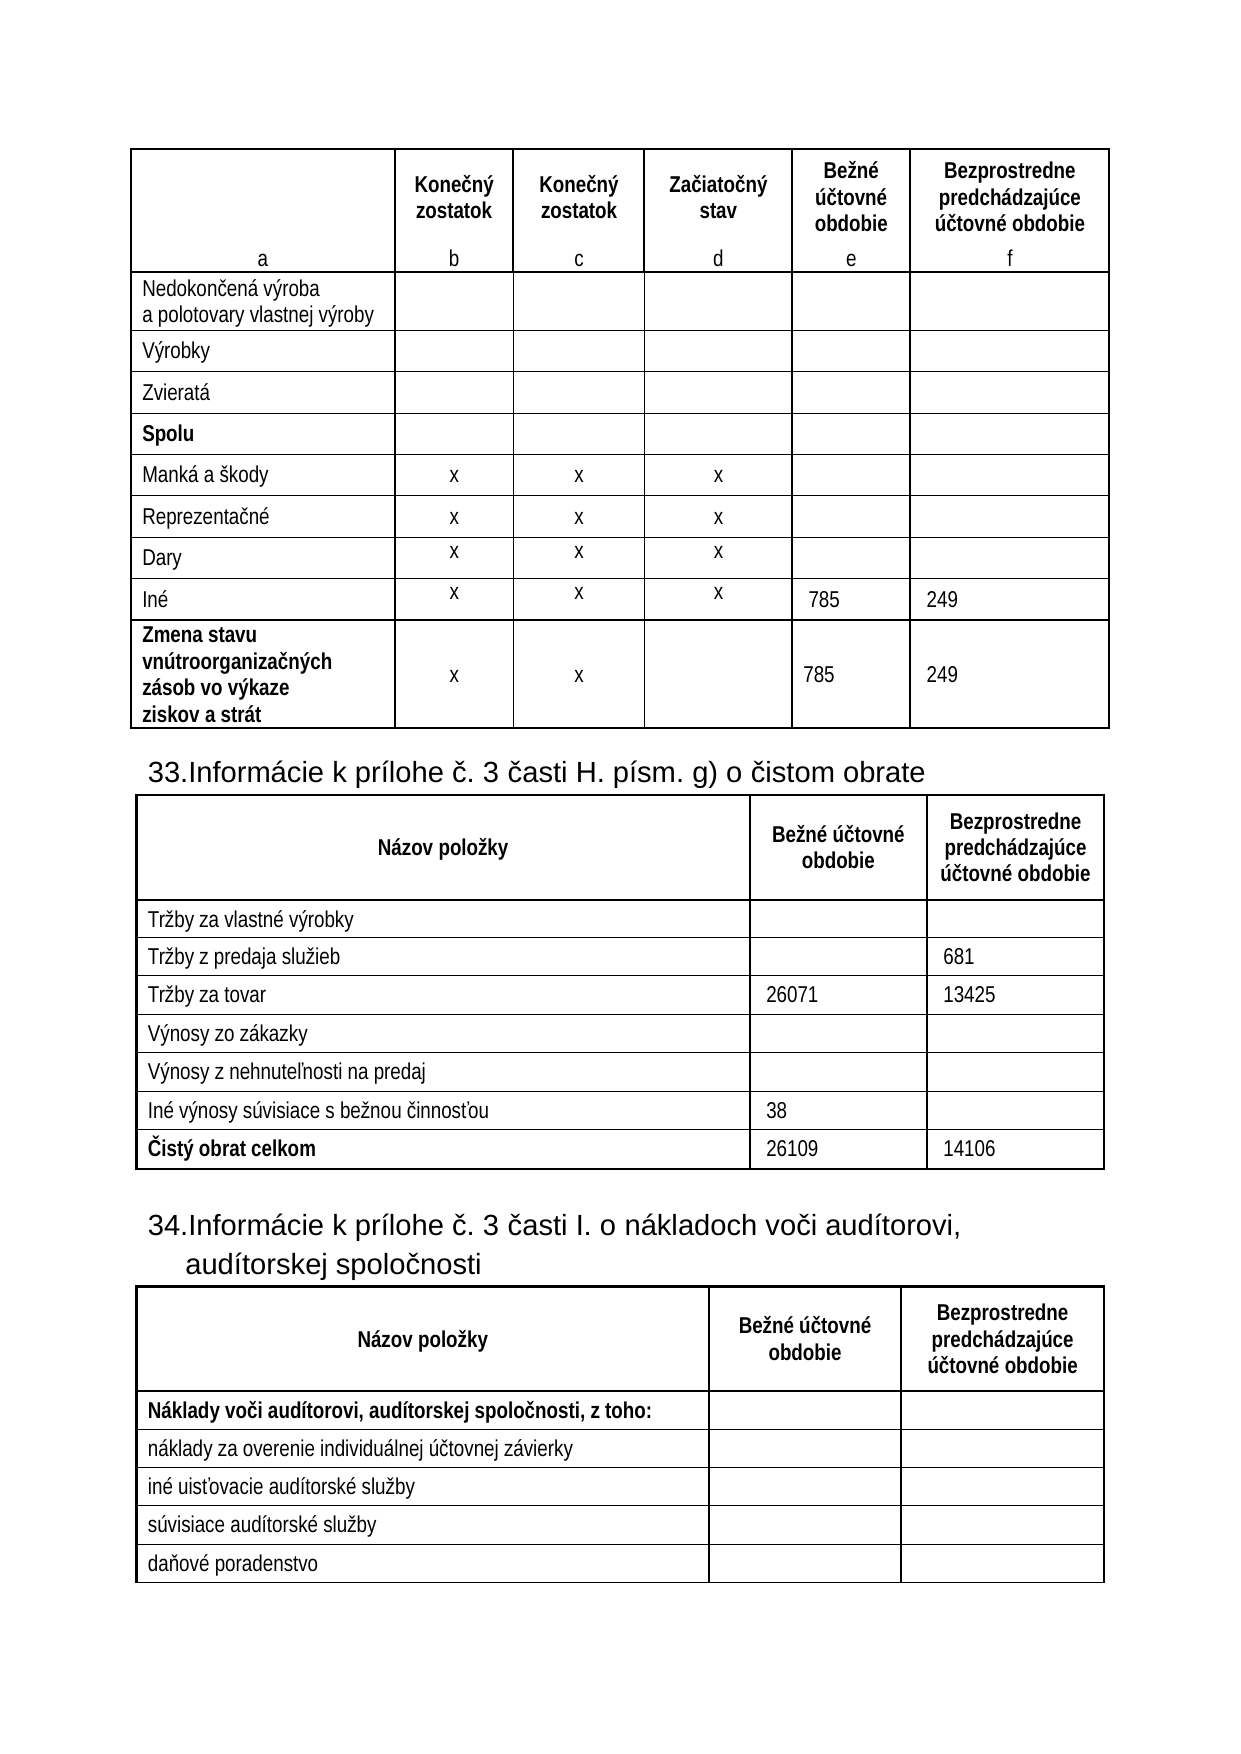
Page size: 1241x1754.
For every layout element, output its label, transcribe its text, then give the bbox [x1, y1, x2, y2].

table_cell Výnosy zo zákazky [138, 1015, 749, 1052]
table_cell [911, 273, 1108, 330]
table_cell f [911, 245, 1108, 271]
table_cell 26109 [751, 1130, 926, 1168]
table_cell [645, 331, 791, 371]
table_cell [793, 372, 909, 413]
table_cell 13425 [928, 976, 1103, 1014]
table_cell [793, 538, 909, 578]
table_cell [710, 1392, 900, 1428]
table_cell b [396, 245, 512, 271]
table_cell x [645, 455, 791, 495]
table_cell Bezprostredne predchádzajúce účtovné obdobie [911, 150, 1108, 244]
table_cell [514, 331, 644, 371]
table_cell [645, 273, 791, 330]
table_cell x [645, 496, 791, 537]
table_cell Iné [132, 579, 394, 619]
table_header Bežné účtovné obdobie [710, 1288, 900, 1390]
table_cell [514, 414, 644, 454]
table_cell daňové poradenstvo [138, 1545, 708, 1582]
table_cell [911, 455, 1108, 495]
table_cell [396, 273, 513, 330]
table_cell x [514, 455, 644, 495]
table_cell [396, 372, 513, 413]
table_cell náklady za overenie individuálnej účtovnej závierky [138, 1430, 708, 1467]
table_header Názov položky [138, 1288, 708, 1390]
table_cell [751, 901, 926, 937]
table_cell Konečný zostatok [514, 150, 643, 244]
table_cell Spolu [132, 414, 394, 454]
table_cell 14106 [928, 1130, 1103, 1168]
table_cell [132, 150, 394, 244]
table_cell [911, 538, 1108, 578]
table_cell 681 [928, 938, 1103, 975]
table_cell [396, 331, 513, 371]
table_header Názov položky [138, 796, 749, 898]
table_cell [710, 1430, 900, 1467]
table_cell Zmena stavu vnútroorganizačných zásob vo výkaze ziskov a strát [132, 621, 394, 727]
table_cell [751, 1015, 926, 1052]
table_cell [902, 1392, 1103, 1428]
table_cell x [396, 455, 513, 495]
table_cell [793, 414, 909, 454]
table_cell [902, 1506, 1103, 1544]
table_cell 785 [793, 621, 909, 727]
table_cell [928, 1092, 1103, 1129]
table_cell [911, 496, 1108, 537]
table_cell 26071 [751, 976, 926, 1014]
table_cell [902, 1468, 1103, 1505]
table_cell Reprezentačné [132, 496, 394, 537]
table_cell [710, 1468, 900, 1505]
table_cell d [645, 245, 791, 271]
table_cell [751, 1053, 926, 1091]
table_cell [928, 1053, 1103, 1091]
table_cell Začiatočný stav [645, 150, 791, 244]
table_cell [902, 1430, 1103, 1467]
table_cell x [396, 496, 513, 537]
table_cell [396, 414, 513, 454]
table_cell [793, 273, 909, 330]
table_cell súvisiace audítorské služby [138, 1506, 708, 1544]
table_cell [793, 331, 909, 371]
table_cell c [514, 245, 643, 271]
table_cell x [514, 538, 644, 578]
table_cell [911, 331, 1108, 371]
table_cell [911, 414, 1108, 454]
table_cell Tržby z predaja služieb [138, 938, 749, 975]
table_cell [710, 1506, 900, 1544]
table_cell 249 [911, 621, 1108, 727]
table_header Bežné účtovné obdobie [751, 796, 926, 898]
table_header Bezprostredne predchádzajúce účtovné obdobie [928, 796, 1103, 898]
table_cell Zvieratá [132, 372, 394, 413]
table_cell Iné výnosy súvisiace s bežnou činnosťou [138, 1092, 749, 1129]
table_cell Nedokončená výroba a polotovary vlastnej výroby [132, 273, 394, 330]
table_cell [928, 901, 1103, 937]
table_cell Tržby za tovar [138, 976, 749, 1014]
title Informácie k prílohe č. 3 časti H. písm. g) o čistom obrate [148, 755, 1093, 789]
table_cell x [514, 579, 644, 619]
table_cell [793, 496, 909, 537]
table_cell [928, 1015, 1103, 1052]
table_cell 249 [911, 579, 1108, 619]
table_cell x [396, 538, 513, 578]
title Informácie k prílohe č. 3 časti I. o nákladoch voči audítorovi, audítorskej spoločnosti [148, 1208, 1093, 1280]
table_cell [710, 1545, 900, 1582]
table_cell Výnosy z nehnuteľnosti na predaj [138, 1053, 749, 1091]
table_cell 785 [793, 579, 909, 619]
table_cell [645, 414, 791, 454]
table_cell Bežné účtovné obdobie [793, 150, 909, 244]
table_cell [902, 1545, 1103, 1582]
table_cell [911, 372, 1108, 413]
table_cell Náklady voči audítorovi, audítorskej spoločnosti, z toho: [138, 1392, 708, 1428]
table_cell [514, 372, 644, 413]
table_cell Výrobky [132, 331, 394, 371]
table_cell x [396, 621, 513, 727]
table_cell Konečný zostatok [396, 150, 512, 244]
table_cell x [514, 621, 644, 727]
table_cell [645, 372, 791, 413]
table_cell e [793, 245, 909, 271]
table_cell x [645, 579, 791, 619]
table_cell x [514, 496, 644, 537]
table_cell 38 [751, 1092, 926, 1129]
table_cell Tržby za vlastné výrobky [138, 901, 749, 937]
table_cell [645, 621, 791, 727]
table_cell iné uisťovacie audítorské služby [138, 1468, 708, 1505]
table_cell [751, 938, 926, 975]
table_header Bezprostredne predchádzajúce účtovné obdobie [902, 1288, 1103, 1390]
table_cell Dary [132, 538, 394, 578]
table_cell Manká a škody [132, 455, 394, 495]
table_cell [793, 455, 909, 495]
table_cell x [396, 579, 513, 619]
table_cell [514, 273, 644, 330]
table_cell Čistý obrat celkom [138, 1130, 749, 1168]
table_cell a [132, 245, 394, 271]
table_cell x [645, 538, 791, 578]
